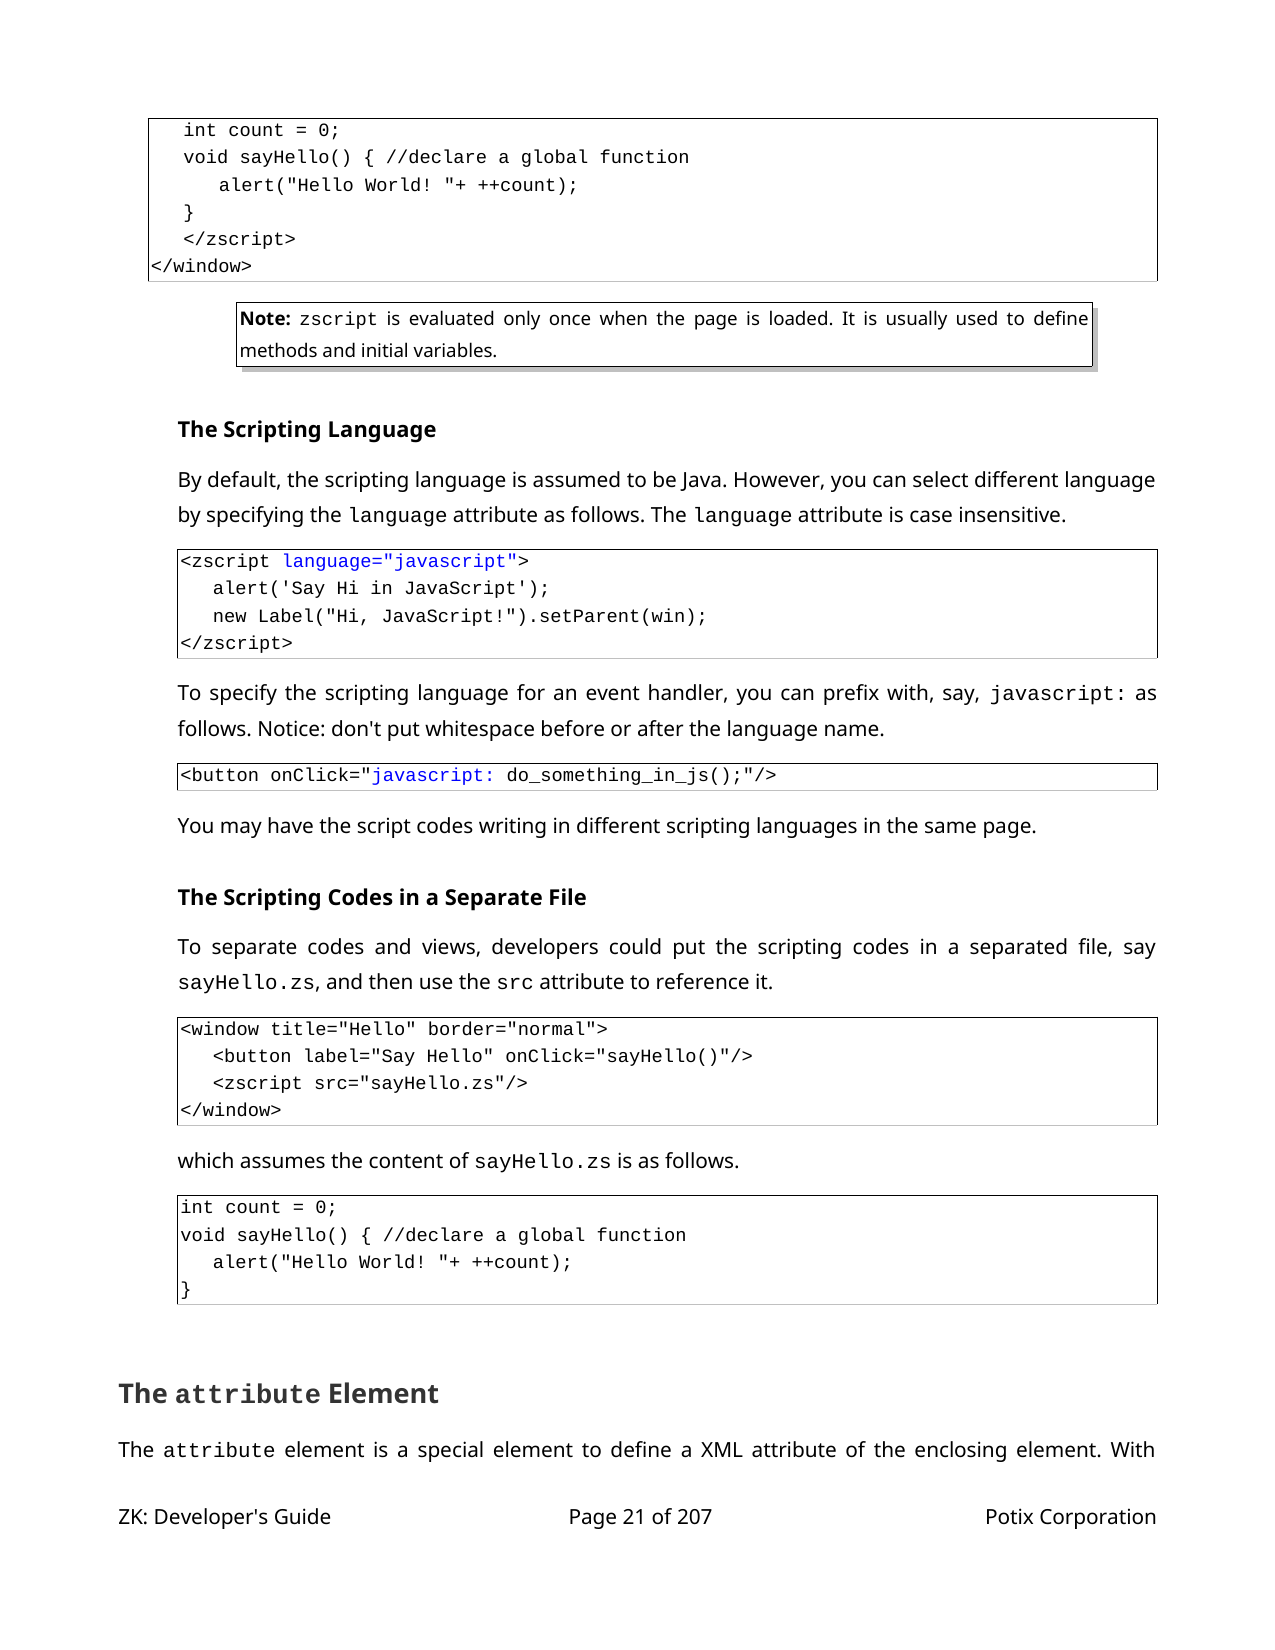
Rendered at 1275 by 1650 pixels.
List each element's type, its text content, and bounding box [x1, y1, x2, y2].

text </window> [149, 254, 1157, 281]
text void sayHello() { //declare a global function [149, 145, 1157, 169]
text To specify the scripting language for an event handler, you can prefix with, say, javascript: as follows. Notice: don't put whitespace before or after the language name. [177, 678, 1157, 742]
text <zscript src="sayHello.zs"/> [178, 1071, 1157, 1095]
text Note: zscript is evaluated only once when the page is loaded. It is usually used to define methods and initial variables. [237, 303, 1092, 366]
text You may have the script codes writing in different scripting languages in the same page. [177, 811, 1157, 839]
text <button label="Say Hello" onClick="sayHello()"/> [178, 1044, 1157, 1068]
text To separate codes and views, developers could put the scripting codes in a separated file, say sayHello.zs, and then use the src attribute to reference it. [177, 932, 1157, 996]
text </window> [178, 1098, 1157, 1125]
text <button onClick="javascript: do_something_in_js();"/> [178, 764, 1157, 790]
text </zscript> [149, 227, 1157, 251]
text which assumes the content of sayHello.zs is as follows. [177, 1146, 1157, 1174]
text The attribute element is a special element to define a XML attribute of the enclosing element. With [118, 1435, 1157, 1464]
text new Label("Hi, JavaScript!").setParent(win); [178, 603, 1157, 628]
subtitle The Scripting Codes in a Separate File [177, 882, 1157, 912]
text By default, the scripting language is assumed to be Java. However, you can select different language by specifying the language attribute as follows. The language attribute is case insensitive. [177, 465, 1157, 528]
text alert("Hello World! "+ ++count); [149, 172, 1157, 197]
subtitle The attribute Element [118, 1375, 1157, 1412]
text alert('Say Hi in JavaScript'); [178, 576, 1157, 601]
text int count = 0; [178, 1196, 1157, 1219]
text int count = 0; [149, 119, 1157, 142]
text alert("Hello World! "+ ++count); [178, 1249, 1157, 1274]
text } [178, 1277, 1157, 1304]
text } [149, 200, 1157, 224]
text <zscript language="javascript"> [178, 550, 1157, 573]
text void sayHello() { //declare a global function [178, 1222, 1157, 1247]
text <window title="Hello" border="normal"> [178, 1018, 1157, 1041]
text </zscript> [178, 631, 1157, 658]
subtitle The Scripting Language [177, 414, 1157, 444]
